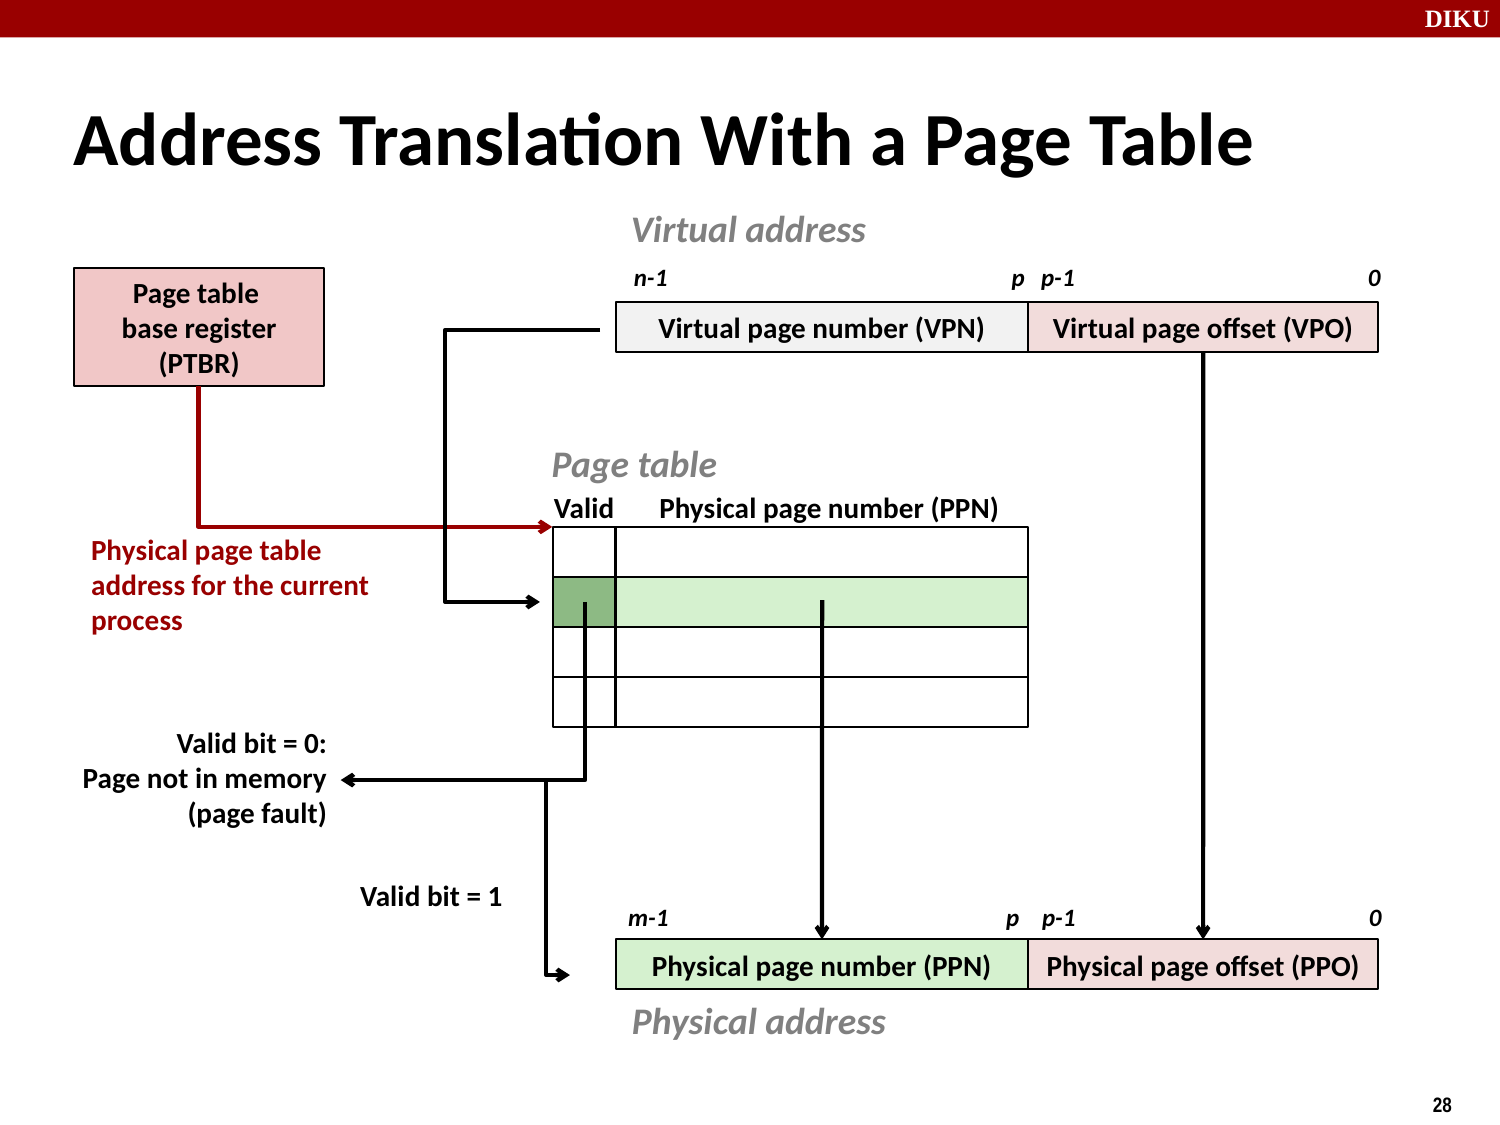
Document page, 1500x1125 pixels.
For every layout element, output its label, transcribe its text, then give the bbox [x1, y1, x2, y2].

text_box n-1 [618, 254, 683, 300]
text_box 0 [1353, 254, 1396, 300]
text_box p [991, 894, 1035, 939]
text_box Virtual page offset (VPO) [1028, 301, 1378, 352]
text_box Physical page offset (PPO) [1028, 939, 1378, 990]
text_box Valid bit = 0: Page not in memory (page fault) [67, 717, 342, 837]
text_box Physical address [617, 989, 902, 1050]
text_box p [996, 254, 1040, 300]
text_box p-1 [1035, 894, 1091, 939]
text_box [553, 576, 1028, 626]
text_box Page table base register (PTBR) [74, 267, 325, 386]
text_box m-1 [613, 894, 684, 939]
text_box Virtual page number (VPN) [615, 301, 1028, 352]
text_box Physical page table address for the current process [76, 524, 385, 644]
text_box Physical page number (PPN) [615, 939, 1028, 990]
text_box Physical page number (PPN) [644, 482, 1014, 533]
text_box Page table [536, 433, 750, 493]
text_box Valid [539, 493, 630, 532]
text_box p-1 [1040, 254, 1090, 300]
text_box Valid bit = 1 [344, 870, 518, 920]
text_box 0 [1354, 894, 1397, 939]
text_box Virtual address [616, 198, 882, 258]
text_box Address Translation With a Page Table [58, 72, 1304, 198]
